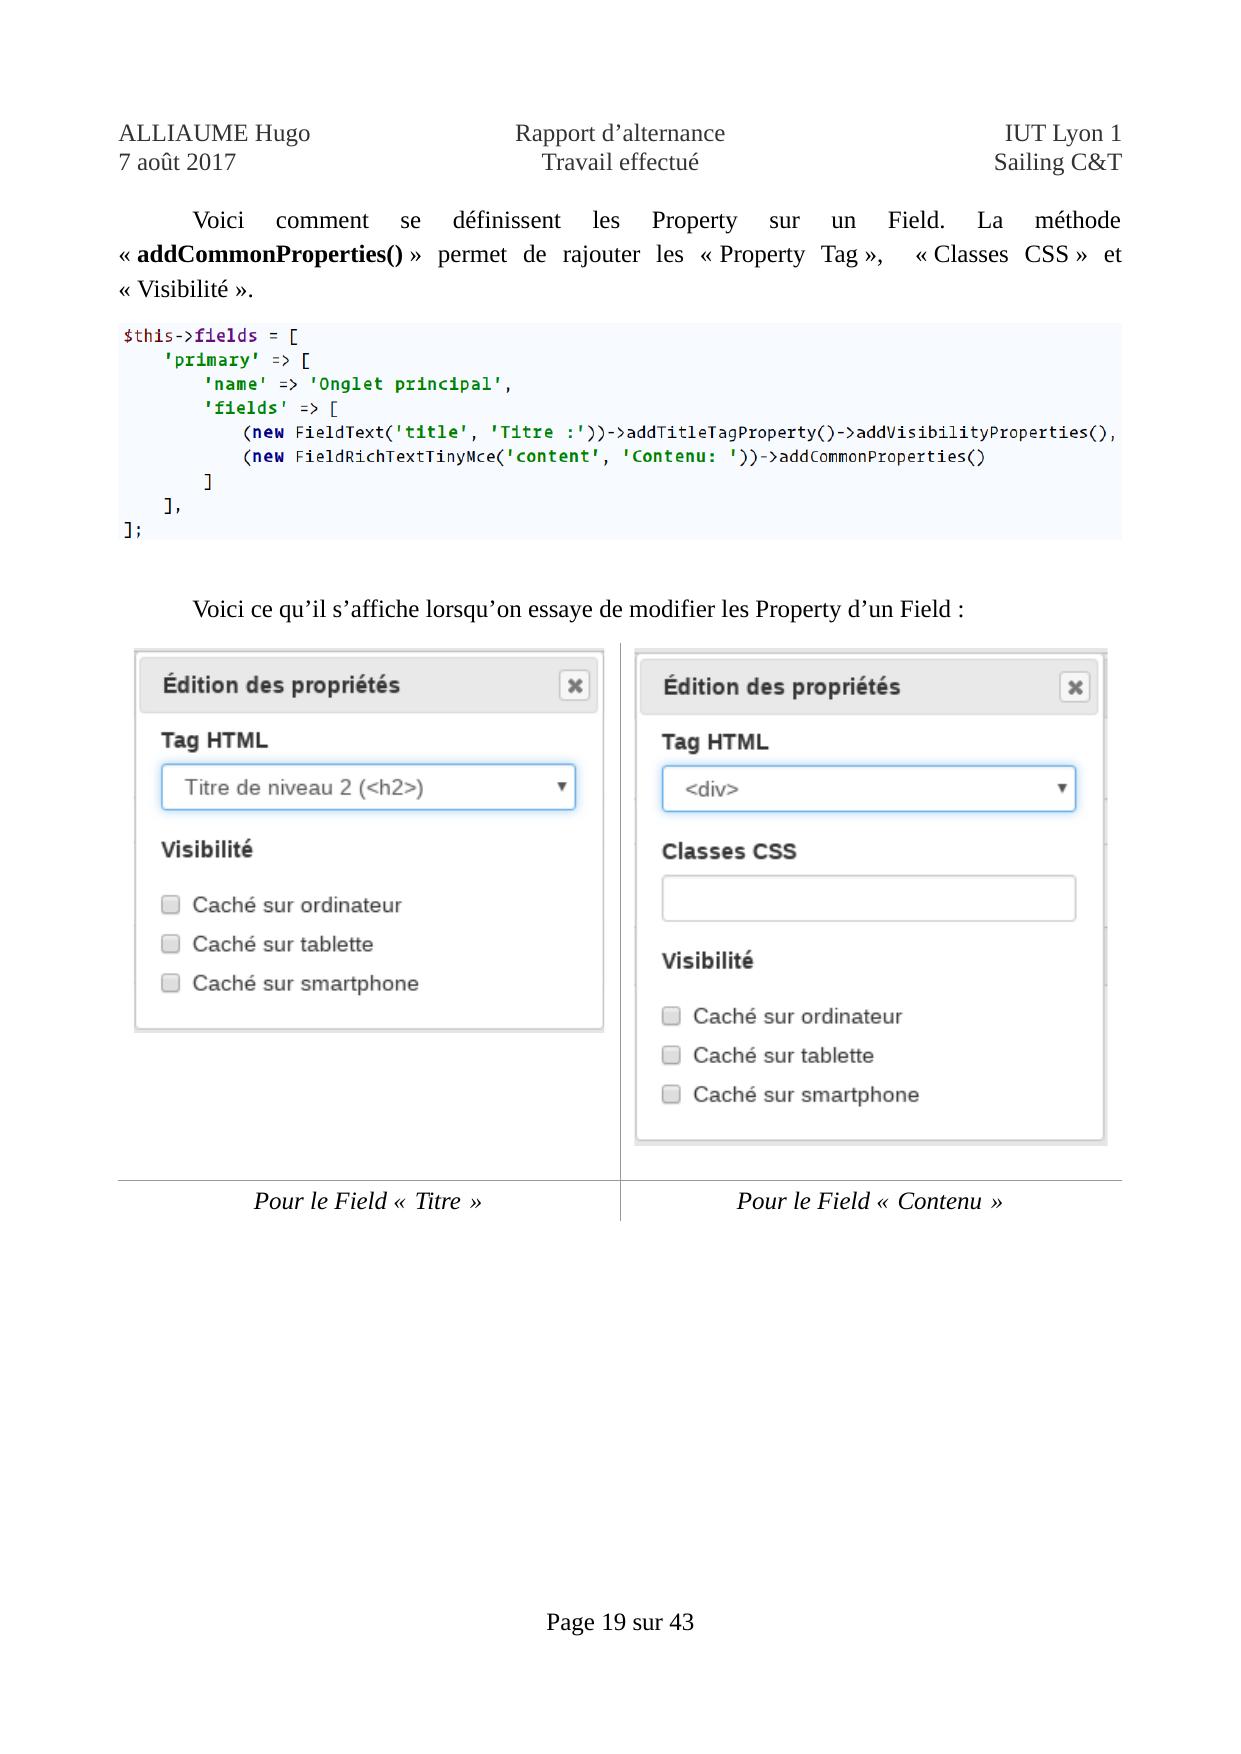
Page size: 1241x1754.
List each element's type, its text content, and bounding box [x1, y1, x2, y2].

table_header [118, 643, 620, 1180]
table_cell Pour le Field « Contenu » [621, 1181, 1122, 1221]
picture [133, 648, 605, 1033]
text Voici comment se définissent les Property sur un Field. La méthode « addCommonProperties() » permet de rajouter les « Property Tag », « Classes CSS » et « Visibilité ». [118, 205, 1122, 303]
table_cell Pour le Field « Titre » [118, 1181, 620, 1221]
text Voici ce qu’il s’affiche lorsqu’on essaye de modifier les Property d’un Field : [118, 594, 1122, 623]
picture [634, 648, 1108, 1146]
table_header [621, 643, 1122, 1180]
picture [118, 323, 1123, 540]
